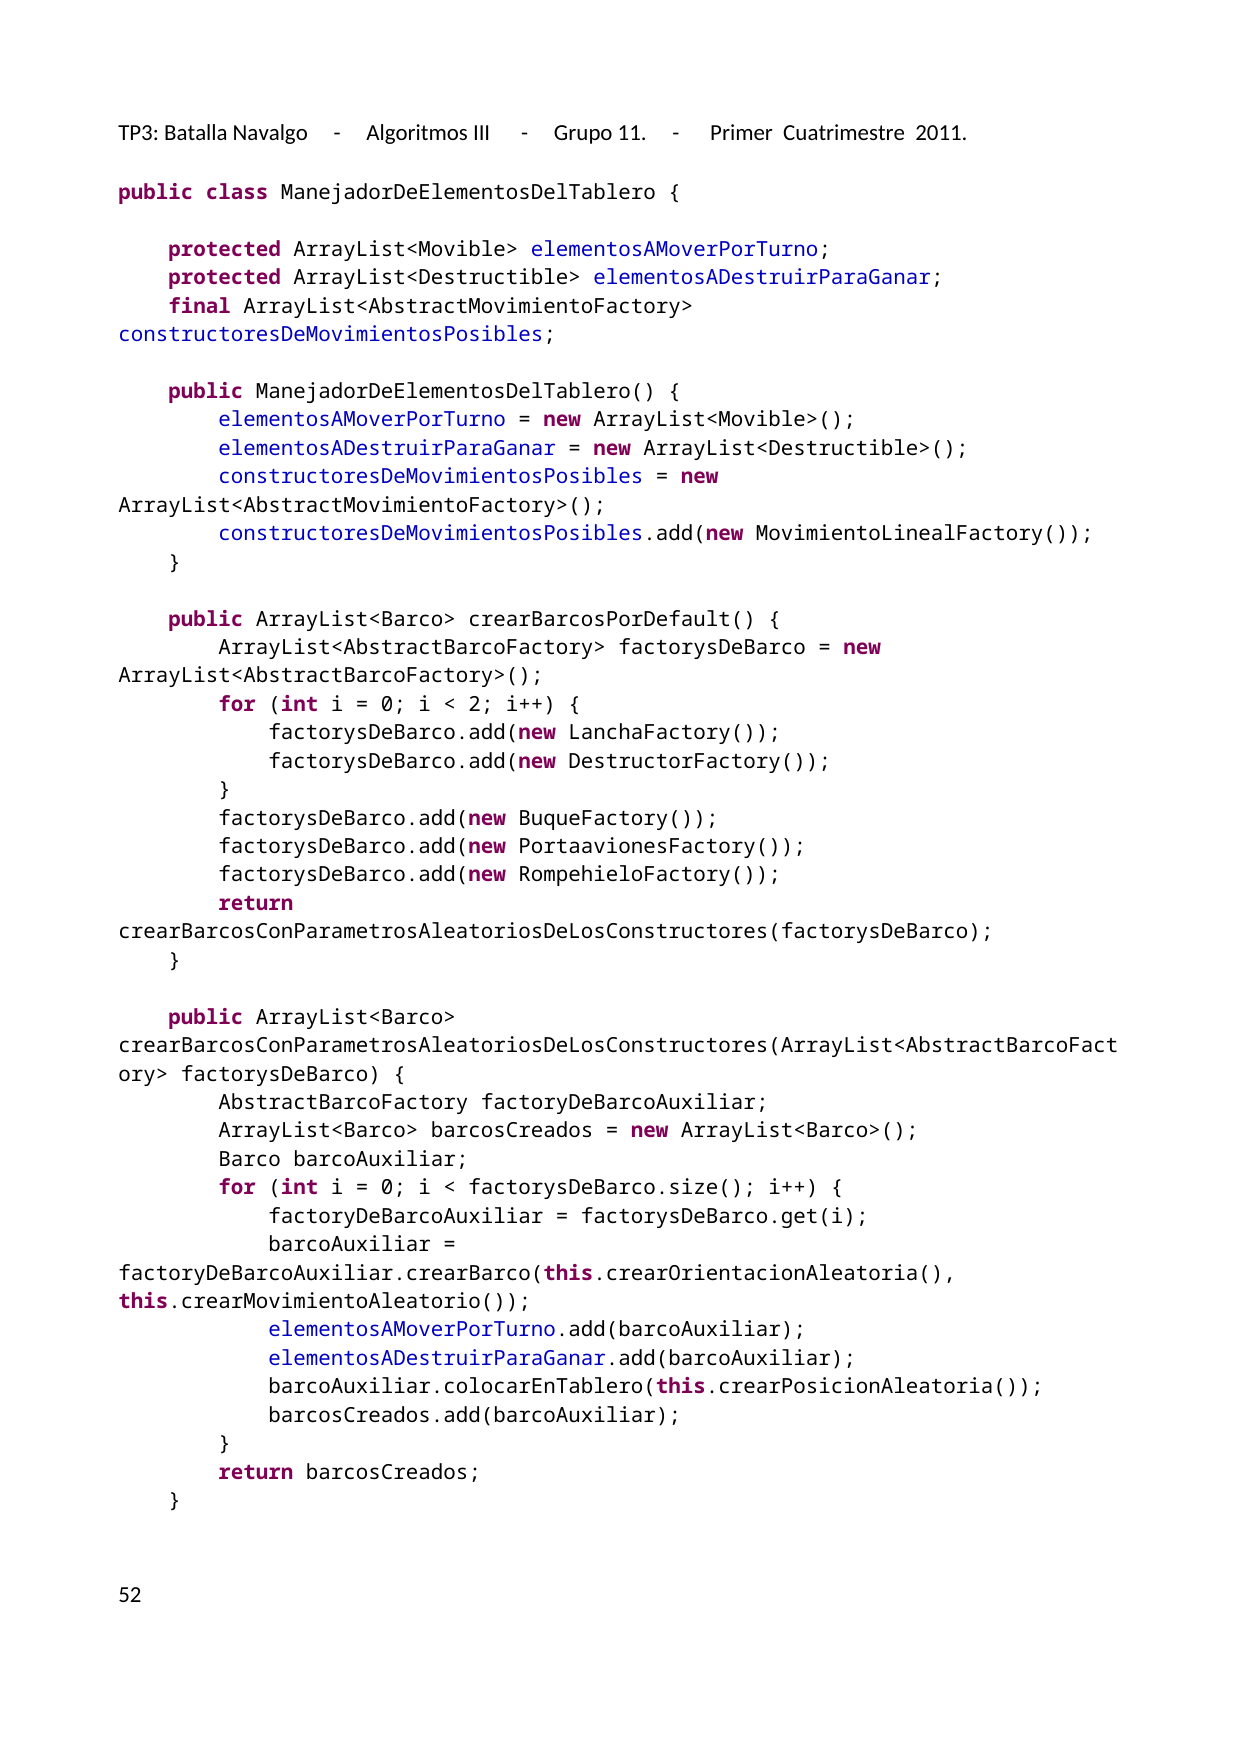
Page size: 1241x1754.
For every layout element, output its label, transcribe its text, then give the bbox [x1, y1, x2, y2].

text AbstractBarcoFactory factoryDeBarcoAuxiliar; [118, 1087, 1122, 1116]
text factorysDeBarco.add(new RompehieloFactory()); [118, 859, 1122, 888]
text elementosAMoverPorTurno.add(barcoAuxiliar); [118, 1314, 1122, 1343]
text } [118, 547, 1122, 575]
text public class ManejadorDeElementosDelTablero { [118, 177, 1122, 206]
text public ManejadorDeElementosDelTablero() { [118, 376, 1122, 404]
text elementosAMoverPorTurno = new ArrayList<Movible>(); [118, 404, 1122, 433]
text elementosADestruirParaGanar.add(barcoAuxiliar); [118, 1343, 1122, 1371]
text constructoresDeMovimientosPosibles.add(new MovimientoLinealFactory()); [118, 518, 1122, 547]
text protected ArrayList<Movible> elementosAMoverPorTurno; [118, 234, 1122, 262]
text protected ArrayList<Destructible> elementosADestruirParaGanar; [118, 262, 1122, 291]
text barcoAuxiliar.colocarEnTablero(this.crearPosicionAleatoria()); [118, 1371, 1122, 1400]
text return crearBarcosConParametrosAleatoriosDeLosConstructores(factorysDeBarco); [118, 888, 1122, 945]
text Barco barcoAuxiliar; [118, 1144, 1122, 1172]
text } [118, 774, 1122, 803]
text factorysDeBarco.add(new DestructorFactory()); [118, 746, 1122, 774]
text } [118, 1428, 1122, 1457]
text barcosCreados.add(barcoAuxiliar); [118, 1400, 1122, 1428]
text factoryDeBarcoAuxiliar = factorysDeBarco.get(i); [118, 1201, 1122, 1229]
text for (int i = 0; i < factorysDeBarco.size(); i++) { [118, 1172, 1122, 1201]
text public ArrayList<Barco> crearBarcosConParametrosAleatoriosDeLosConstructores(ArrayList<AbstractBarcoFactory> factorysDeBarco) { [118, 1002, 1122, 1087]
text elementosADestruirParaGanar = new ArrayList<Destructible>(); [118, 433, 1122, 461]
text } [118, 1485, 1122, 1514]
text factorysDeBarco.add(new LanchaFactory()); [118, 717, 1122, 746]
text public ArrayList<Barco> crearBarcosPorDefault() { [118, 604, 1122, 632]
text ArrayList<Barco> barcosCreados = new ArrayList<Barco>(); [118, 1116, 1122, 1144]
text for (int i = 0; i < 2; i++) { [118, 689, 1122, 717]
text barcoAuxiliar = factoryDeBarcoAuxiliar.crearBarco(this.crearOrientacionAleatoria(), this.crearMovimientoAleatorio()); [118, 1229, 1122, 1314]
text factorysDeBarco.add(new PortaavionesFactory()); [118, 831, 1122, 859]
text factorysDeBarco.add(new BuqueFactory()); [118, 803, 1122, 831]
text final ArrayList<AbstractMovimientoFactory> constructoresDeMovimientosPosibles; [118, 291, 1122, 348]
text constructoresDeMovimientosPosibles = new ArrayList<AbstractMovimientoFactory>(); [118, 461, 1122, 518]
text ArrayList<AbstractBarcoFactory> factorysDeBarco = new ArrayList<AbstractBarcoFactory>(); [118, 632, 1122, 689]
text return barcosCreados; [118, 1457, 1122, 1485]
text } [118, 945, 1122, 973]
